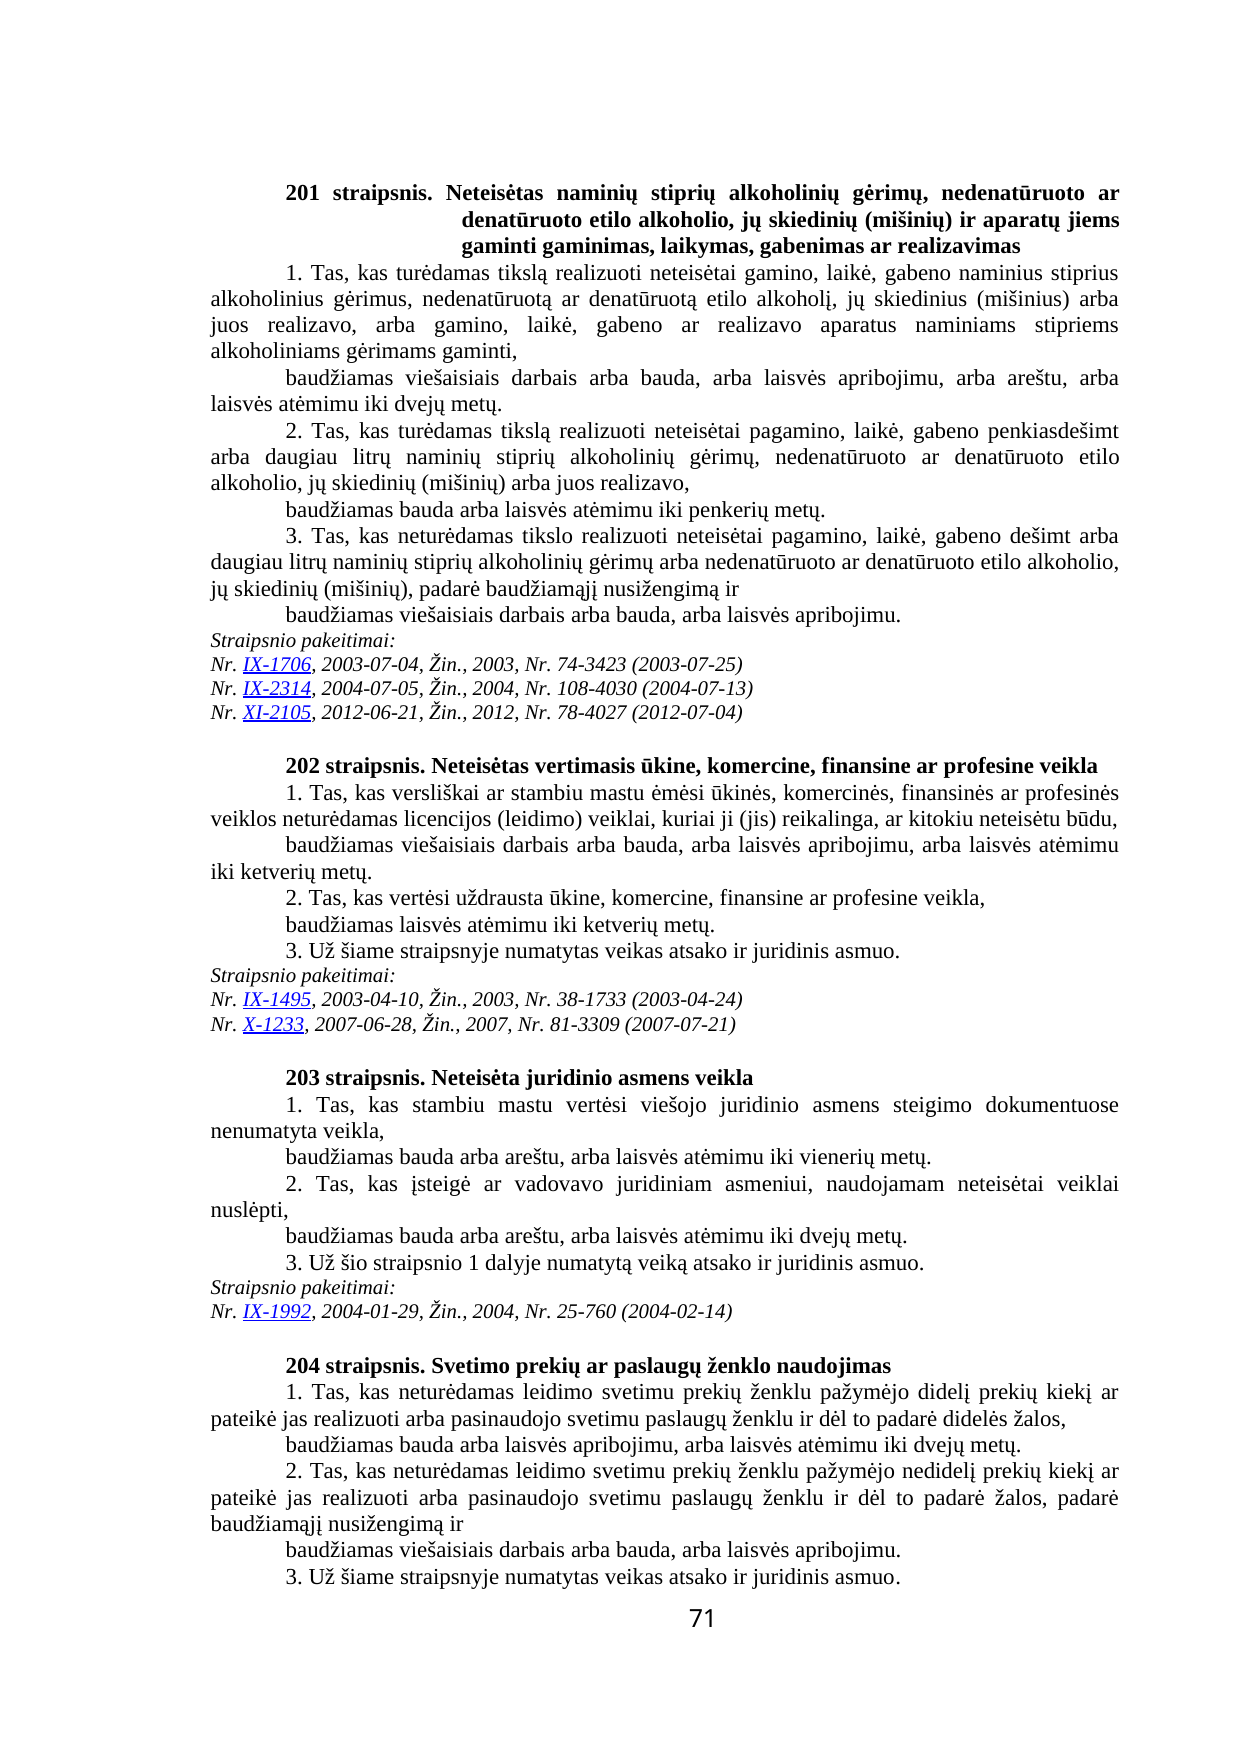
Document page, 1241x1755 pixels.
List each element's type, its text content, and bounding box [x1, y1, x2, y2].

text baudžiamas viešaisiais darbais arba bauda, arba laisvės apribojimu. [210, 1536, 1120, 1563]
text 204 straipsnis. Svetimo prekių ar paslaugų ženklo naudojimas [210, 1352, 1120, 1378]
text baudžiamas viešaisiais darbais arba bauda, arba laisvės apribojimu, arba areštu, arba laisvės atėmimu iki dvejų metų. [210, 364, 1120, 417]
text 3. Tas, kas neturėdamas tikslo realizuoti neteisėtai pagamino, laikė, gabeno dešimt arba daugiau litrų naminių stiprių alkoholinių gėrimų arba nedenatūruoto ar denatūruoto etilo alkoholio, jų skiedinių (mišinių), padarė baudžiamąjį nusižengimą ir [210, 522, 1120, 601]
text 1. Tas, kas stambiu mastu vertėsi viešojo juridinio asmens steigimo dokumentuose nenumatyta veikla, [210, 1091, 1120, 1143]
text Nr. IX-1495, 2003-04-10, Žin., 2003, Nr. 38-1733 (2003-04-24) [210, 987, 1120, 1011]
text 2. Tas, kas neturėdamas leidimo svetimu prekių ženklu pažymėjo nedidelį prekių kiekį ar pateikė jas realizuoti arba pasinaudojo svetimu paslaugų ženklu ir dėl to padarė žalos, padarė baudžiamąjį nusižengimą ir [210, 1457, 1120, 1536]
text 202 straipsnis. Neteisėtas vertimasis ūkine, komercine, finansine ar profesine veikla [285, 752, 1120, 779]
text 2. Tas, kas įsteigė ar vadovavo juridiniam asmeniui, naudojamam neteisėtai veiklai nuslėpti, [210, 1170, 1120, 1222]
text 1. Tas, kas versliškai ar stambiu mastu ėmėsi ūkinės, komercinės, finansinės ar profesinės veiklos neturėdamas licencijos (leidimo) veiklai, kuriai ji (jis) reikalinga, ar kitokiu neteisėtu būdu, [210, 779, 1120, 832]
text baudžiamas viešaisiais darbais arba bauda, arba laisvės apribojimu, arba laisvės atėmimu iki ketverių metų. [210, 832, 1120, 884]
text Nr. XI-2105, 2012-06-21, Žin., 2012, Nr. 78-4027 (2012-07-04) [210, 700, 1120, 724]
text Nr. IX-2314, 2004-07-05, Žin., 2004, Nr. 108-4030 (2004-07-13) [210, 676, 1120, 700]
text 201 straipsnis. Neteisėtas naminių stiprių alkoholinių gėrimų, nedenatūruoto ar denatūruoto etilo alkoholio, jų skiedinių (mišinių) ir aparatų jiems gaminti gaminimas, laikymas, gabenimas ar realizavimas [285, 179, 1120, 258]
text 2. Tas, kas vertėsi uždrausta ūkine, komercine, finansine ar profesine veikla, [210, 884, 1120, 911]
text Nr. X-1233, 2007-06-28, Žin., 2007, Nr. 81-3309 (2007-07-21) [210, 1011, 1120, 1036]
text baudžiamas bauda arba areštu, arba laisvės atėmimu iki vienerių metų. [210, 1143, 1120, 1170]
text 1. Tas, kas neturėdamas leidimo svetimu prekių ženklu pažymėjo didelį prekių kiekį ar pateikė jas realizuoti arba pasinaudojo svetimu paslaugų ženklu ir dėl to padarė didelės žalos, [210, 1378, 1120, 1431]
text 1. Tas, kas turėdamas tikslą realizuoti neteisėtai gamino, laikė, gabeno naminius stiprius alkoholinius gėrimus, nedenatūruotą ar denatūruotą etilo alkoholį, jų skiedinius (mišinius) arba juos realizavo, arba gamino, laikė, gabeno ar realizavo aparatus naminiams stipriems alkoholiniams gėrimams gaminti, [210, 258, 1120, 364]
text 3. Už šiame straipsnyje numatytas veikas atsako ir juridinis asmuo. [210, 937, 1120, 963]
text 2. Tas, kas turėdamas tikslą realizuoti neteisėtai pagamino, laikė, gabeno penkiasdešimt arba daugiau litrų naminių stiprių alkoholinių gėrimų, nedenatūruoto ar denatūruoto etilo alkoholio, jų skiedinių (mišinių) arba juos realizavo, [210, 417, 1120, 496]
text baudžiamas laisvės atėmimu iki ketverių metų. [210, 911, 1120, 937]
text baudžiamas bauda arba laisvės apribojimu, arba laisvės atėmimu iki dvejų metų. [210, 1431, 1120, 1457]
text baudžiamas bauda arba areštu, arba laisvės atėmimu iki dvejų metų. [210, 1222, 1120, 1249]
text baudžiamas bauda arba laisvės atėmimu iki penkerių metų. [210, 496, 1120, 522]
text Straipsnio pakeitimai: [210, 1275, 1120, 1299]
text baudžiamas viešaisiais darbais arba bauda, arba laisvės apribojimu. [210, 601, 1120, 627]
text 3. Už šio straipsnio 1 dalyje numatytą veiką atsako ir juridinis asmuo. [210, 1249, 1120, 1275]
text Straipsnio pakeitimai: [210, 627, 1120, 652]
text Straipsnio pakeitimai: [210, 963, 1120, 987]
text Nr. IX-1992, 2004-01-29, Žin., 2004, Nr. 25-760 (2004-02-14) [210, 1299, 1120, 1323]
text 203 straipsnis. Neteisėta juridinio asmens veikla [210, 1064, 1120, 1091]
text Nr. IX-1706, 2003-07-04, Žin., 2003, Nr. 74-3423 (2003-07-25) [210, 652, 1120, 676]
text 3. Už šiame straipsnyje numatytas veikas atsako ir juridinis asmuo. [210, 1563, 1120, 1589]
